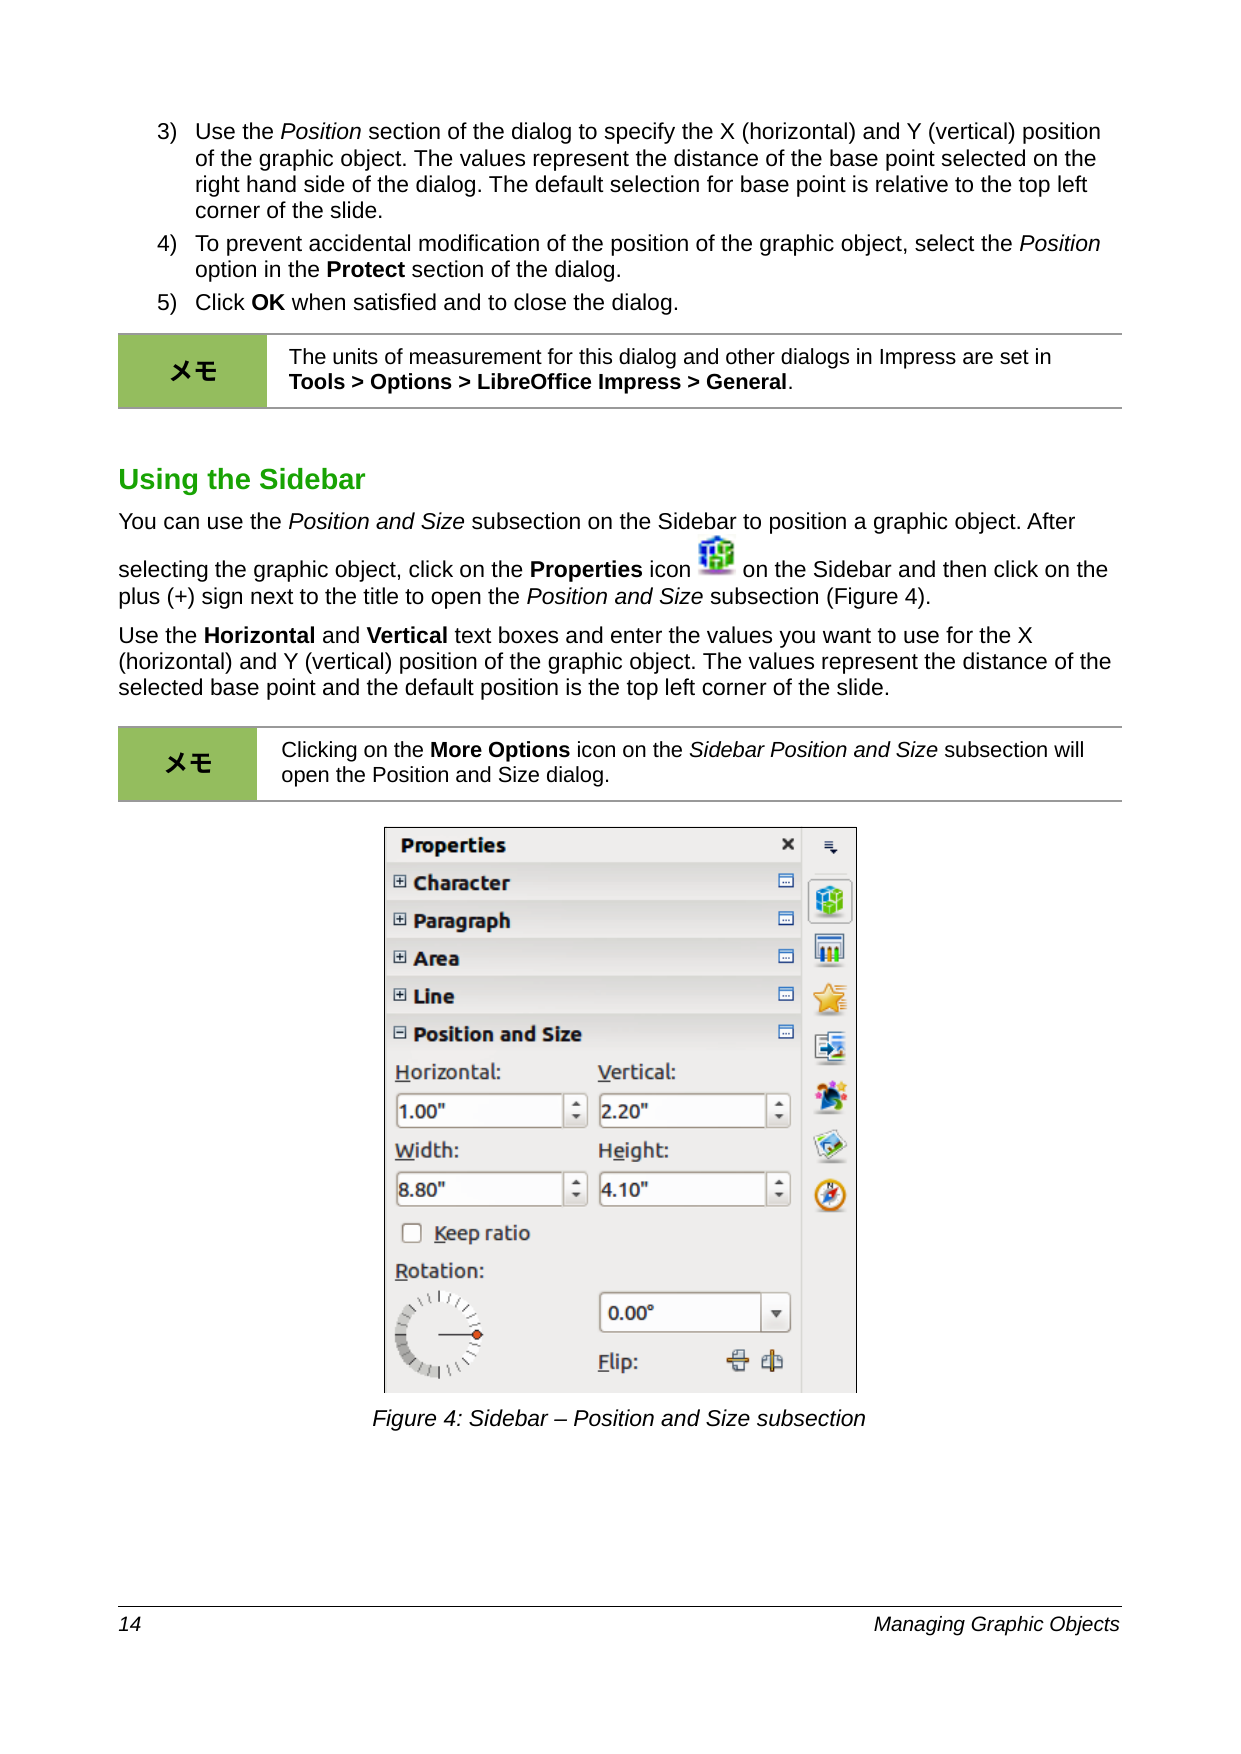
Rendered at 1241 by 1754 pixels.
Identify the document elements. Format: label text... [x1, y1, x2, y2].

list Use the Position section of the dialog to specify the X (horizontal) and Y (vertical) position of the graphic object. The values represent the distance of the base point selected on the right hand side of the dialog. The default selection for base point is relative to the top left corner of the slide. [177, 118, 1122, 223]
table_header The units of measurement for this dialog and other dialogs in Impress are set in Tools > Options > LibreOffice Impress > General. [268, 335, 1122, 407]
text Use the Horizontal and Vertical text boxes and enter the values you want to use for the X (horizontal) and Y (vertical) position of the graphic object. The values represent the distance of the selected base point and the default position is the top left corner of the slide. [118, 622, 1122, 701]
table_header メモ [118, 335, 267, 407]
subtitle Using the Sidebar [118, 462, 1122, 495]
table_header メモ [118, 728, 257, 800]
picture [385, 828, 856, 1393]
list To prevent accidental modification of the position of the graphic object, select the Position option in the Protect section of the dialog. [177, 230, 1122, 282]
table_header Clicking on the More Options icon on the Sidebar Position and Size subsection will open the Position and Size dialog. [258, 728, 1122, 800]
text Figure 4: Sidebar – Position and Size subsection [356, 1405, 885, 1432]
text You can use the Position and Size subsection on the Sidebar to position a graphic object. After selecting the graphic object, click on the Properties icon on the Sidebar and then click on the plus (+) sign next to the title to open the Position and Size subsection (Figure 4). [118, 508, 1122, 609]
list Click OK when satisfied and to close the dialog. [177, 289, 1122, 315]
picture [697, 534, 737, 578]
